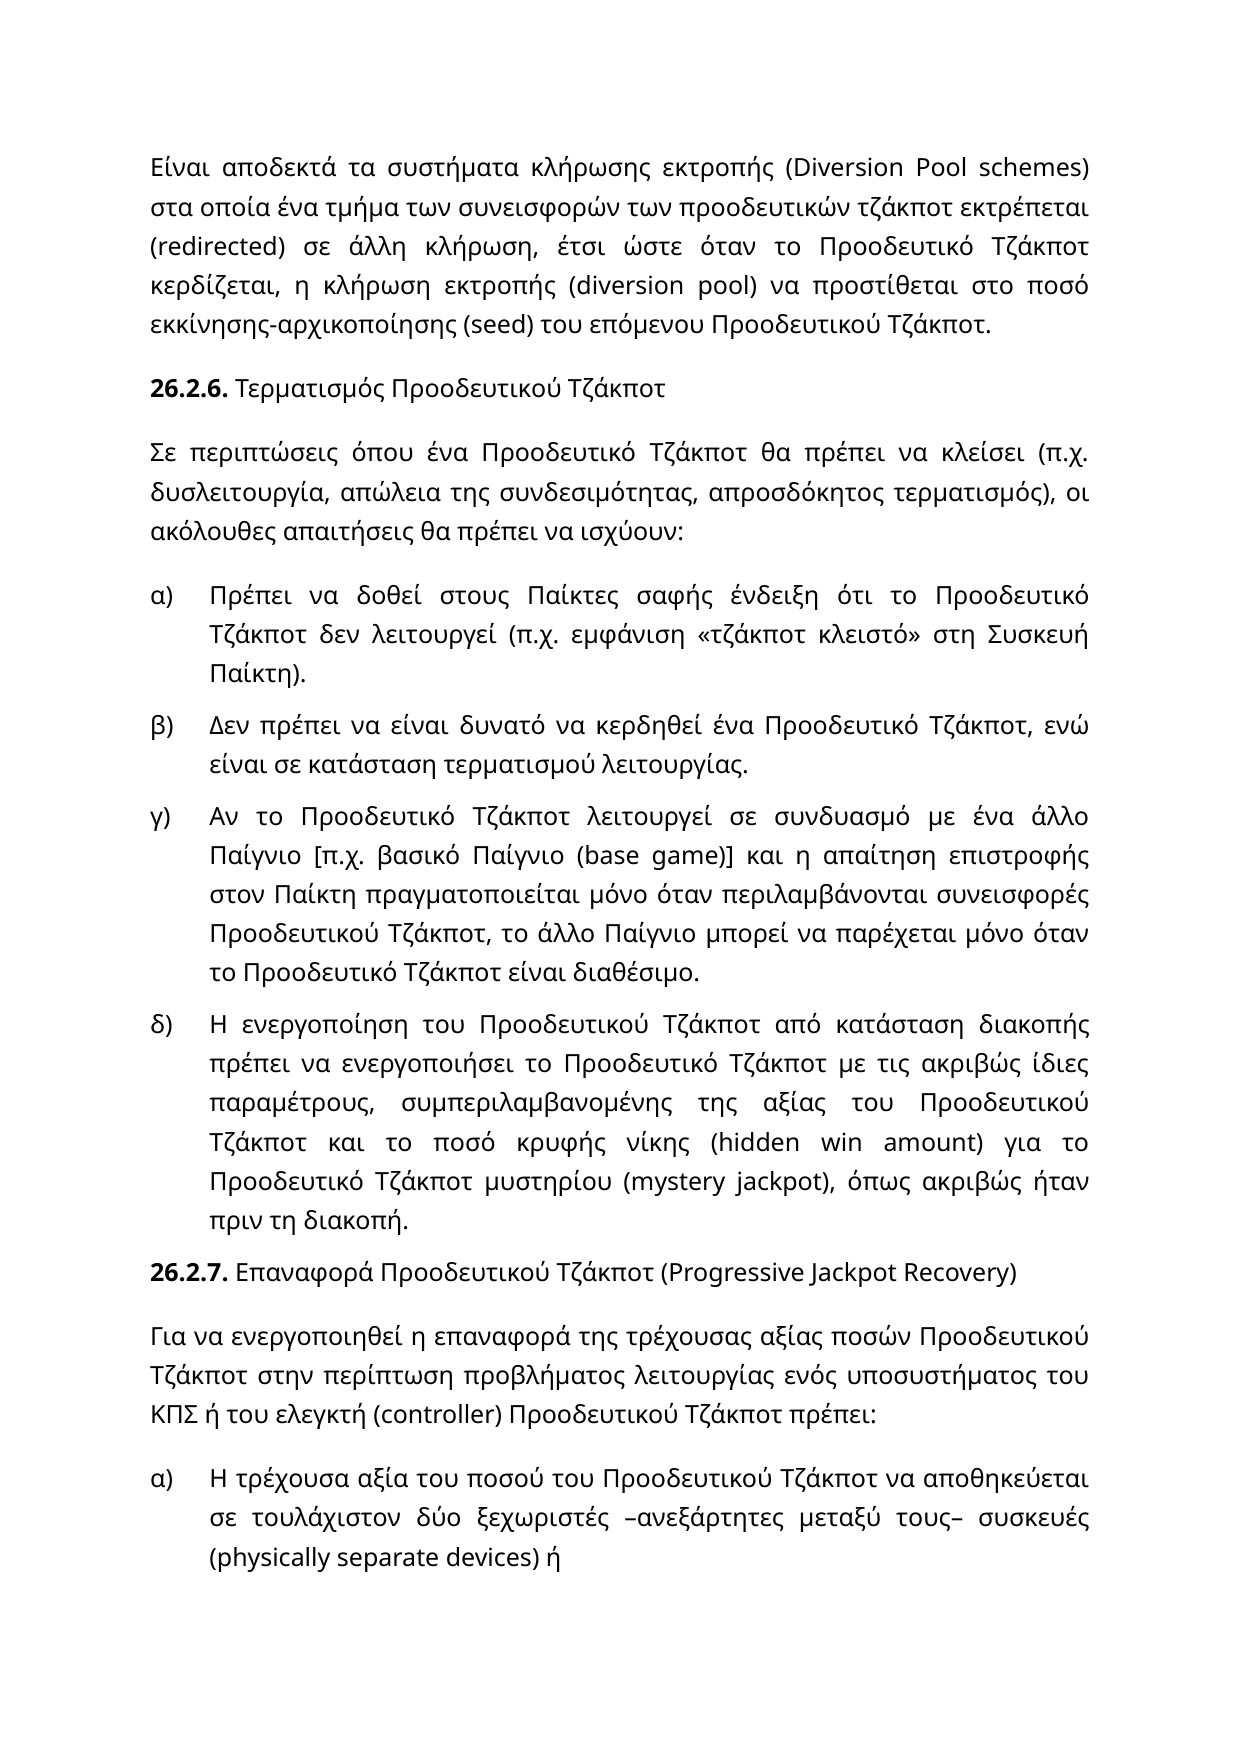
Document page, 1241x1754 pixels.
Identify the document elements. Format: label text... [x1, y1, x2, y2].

list δ) Η ενεργοποίηση του Προοδευτικού Τζάκποτ από κατάσταση διακοπής πρέπει να ενεργοποιήσει το Προοδευτικό Τζάκποτ με τις ακριβώς ίδιες παραμέτρους, συμπεριλαμβανομένης της αξίας του Προοδευτικού Τζάκποτ και το ποσό κρυφής νίκης (hidden win amount) για το Προοδευτικό Τζάκποτ μυστηρίου (mystery jackpot), όπως ακριβώς ήταν πριν τη διακοπή. [150, 1007, 1090, 1237]
text 26.2.7. Επαναφορά Προοδευτικού Τζάκποτ (Progressive Jackpot Recovery) [150, 1254, 1090, 1288]
text 26.2.6. Τερματισμός Προοδευτικoύ Τζάκποτ [150, 371, 1090, 405]
text Σε περιπτώσεις όπου ένα Προοδευτικό Τζάκποτ θα πρέπει να κλείσει (π.χ. δυσλειτουργία, απώλεια της συνδεσιμότητας, απροσδόκητος τερματισμός), οι ακόλουθες απαιτήσεις θα πρέπει να ισχύουν: [150, 435, 1090, 547]
list α) Η τρέχουσα αξία του ποσού του Προοδευτικού Τζάκποτ να αποθηκεύεται σε τουλάχιστον δύο ξεχωριστές –ανεξάρτητες μεταξύ τους– συσκευές (physically separate devices) ή [150, 1461, 1090, 1573]
text Για να ενεργοποιηθεί η επαναφορά της τρέχουσας αξίας ποσών Προοδευτικού Τζάκποτ στην περίπτωση προβλήματος λειτουργίας ενός υποσυστήματος του ΚΠΣ ή του ελεγκτή (controller) Προοδευτικού Τζάκποτ πρέπει: [150, 1318, 1090, 1431]
text Είναι αποδεκτά τα συστήματα κλήρωσης εκτροπής (Diversion Pool schemes) στα οποία ένα τμήμα των συνεισφορών των προοδευτικών τζάκποτ εκτρέπεται (redirected) σε άλλη κλήρωση, έτσι ώστε όταν το Προοδευτικό Τζάκποτ κερδίζεται, η κλήρωση εκτροπής (diversion pool) να προστίθεται στο ποσό εκκίνησης-αρχικοποίησης (seed) του επόμενου Προοδευτικού Τζάκποτ. [150, 150, 1090, 341]
list γ) Αν το Προοδευτικό Τζάκποτ λειτουργεί σε συνδυασμό με ένα άλλο Παίγνιο [π.χ. βασικό Παίγνιο (base game)] και η απαίτηση επιστροφής στον Παίκτη πραγματοποιείται μόνο όταν περιλαμβάνονται συνεισφορές Προοδευτικού Τζάκποτ, το άλλο Παίγνιο μπορεί να παρέχεται μόνο όταν το Προοδευτικό Τζάκποτ είναι διαθέσιμο. [150, 798, 1090, 989]
list α) Πρέπει να δοθεί στους Παίκτες σαφής ένδειξη ότι το Προοδευτικό Τζάκποτ δεν λειτουργεί (π.χ. εμφάνιση «τζάκποτ κλειστό» στη Συσκευή Παίκτη). [150, 577, 1090, 690]
list β) Δεν πρέπει να είναι δυνατό να κερδηθεί ένα Προοδευτικό Τζάκποτ, ενώ είναι σε κατάσταση τερματισμού λειτουργίας. [150, 707, 1090, 781]
